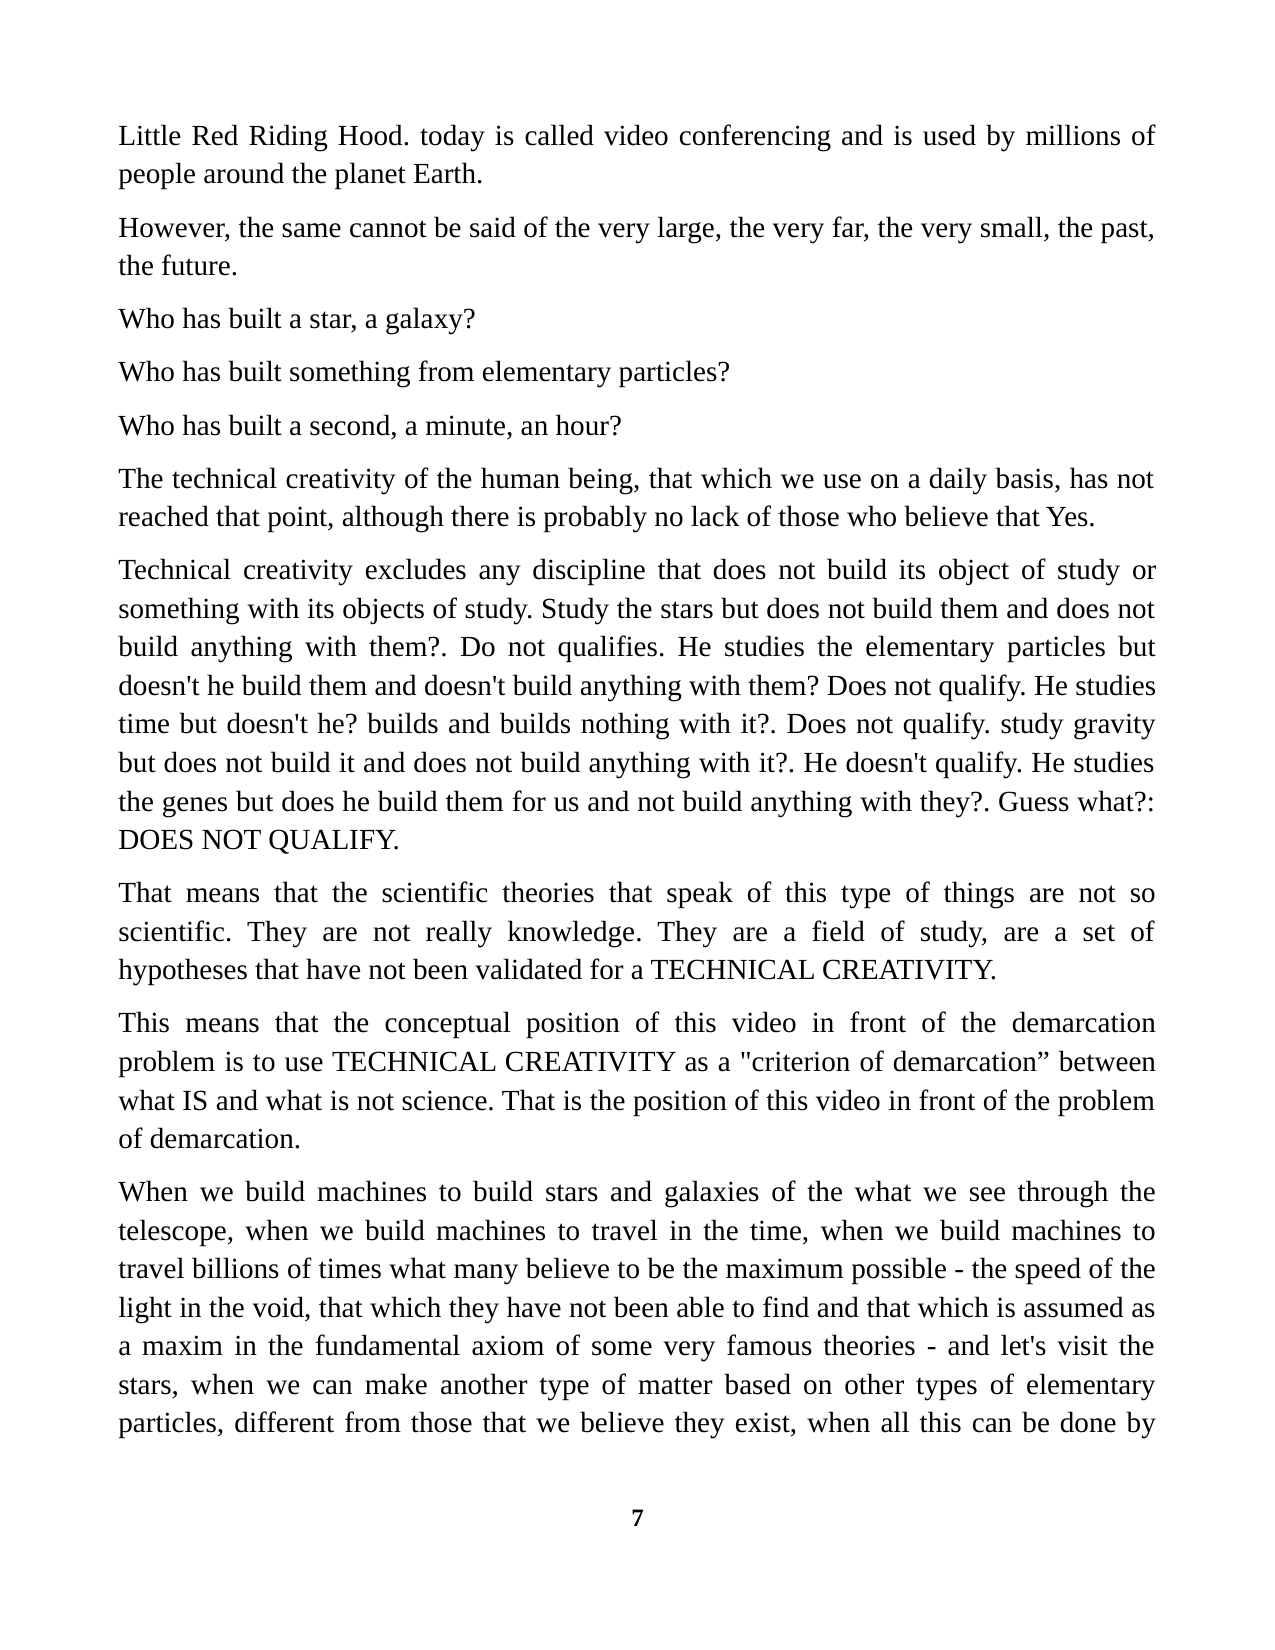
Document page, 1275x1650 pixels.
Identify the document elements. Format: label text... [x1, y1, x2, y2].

text The technical creativity of the human being, that which we use on a daily basis, has not reached that point, although there is probably no lack of those who believe that Yes. [118, 461, 1157, 533]
text However, the same cannot be said of the very large, the very far, the very small, the past, the future. [118, 210, 1157, 282]
text When we build machines to build stars and galaxies of the what we see through the telescope, when we build machines to travel in the time, when we build machines to travel billions of times what many believe to be the maximum possible - the speed of the light in the void, that which they have not been able to find and that which is assumed as a maxim in the fundamental axiom of some very famous theories - and let's visit the stars, when we can make another type of matter based on other types of elementary particles, different from those that we believe they exist, when all this can be done by [118, 1174, 1157, 1439]
text Who has built a star, a galaxy? [118, 301, 1157, 335]
text Who has built a second, a minute, an hour? [118, 408, 1157, 441]
text That means that the scientific theories that speak of this type of things are not so scientific. They are not really knowledge. They are a field of study, are a set of hypotheses that have not been validated for a TECHNICAL CREATIVITY. [118, 875, 1157, 986]
text This means that the conceptual position of this video in front of the demarcation problem is to use TECHNICAL CREATIVITY as a "criterion of demarcation” between what IS and what is not science. That is the position of this video in front of the problem of demarcation. [118, 1006, 1157, 1155]
text Who has built something from elementary particles? [118, 354, 1157, 388]
text Little Red Riding Hood. today is called video conferencing and is used by millions of people around the planet Earth. [118, 118, 1157, 190]
text Technical creativity excludes any discipline that does not build its object of study or something with its objects of study. Study the stars but does not build them and does not build anything with them?. Do not qualifies. He studies the elementary particles but doesn't he build them and doesn't build anything with them? Does not qualify. He studies time but doesn't he? builds and builds nothing with it?. Does not qualify. study gravity but does not build it and does not build anything with it?. He doesn't qualify. He studies the genes but does he build them for us and not build anything with they?. Guess what?: DOES NOT QUALIFY. [118, 552, 1157, 856]
